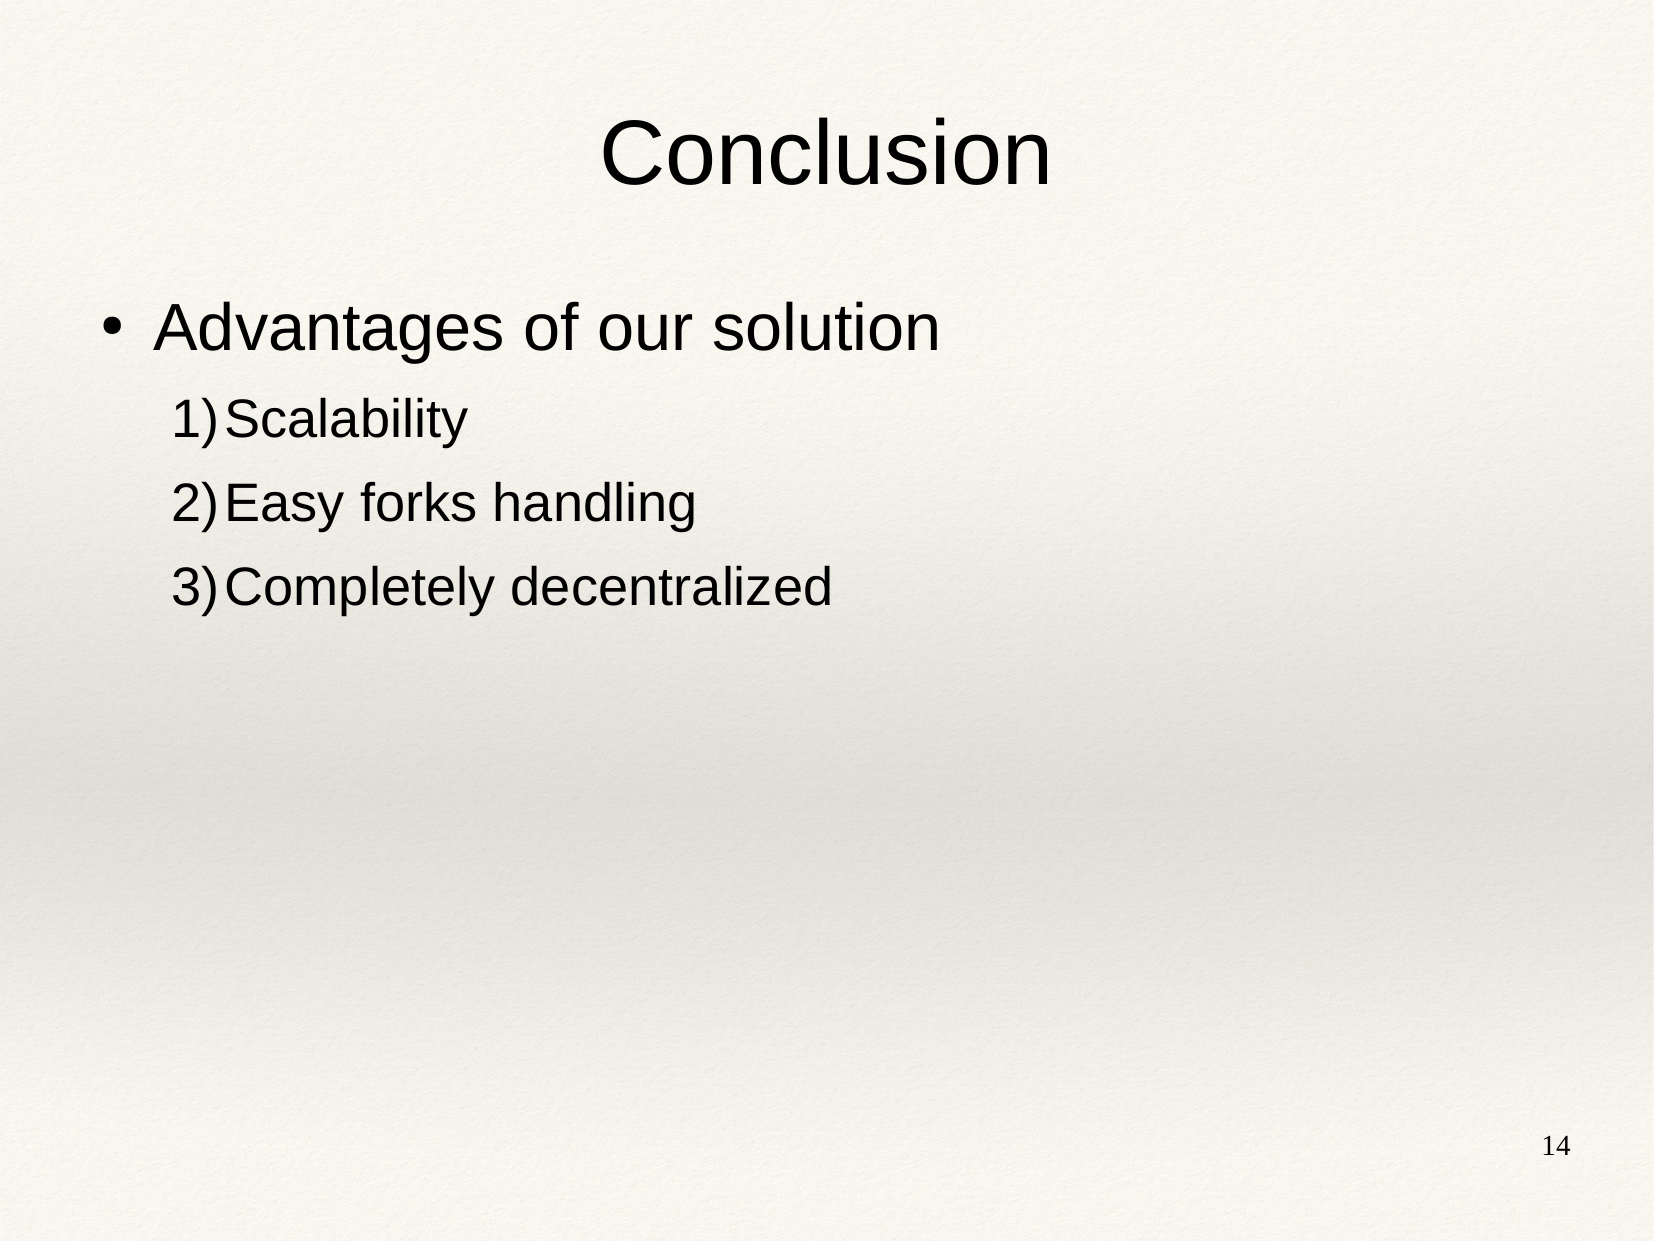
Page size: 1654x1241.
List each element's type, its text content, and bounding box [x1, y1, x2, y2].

picture [0, 0, 1654, 1241]
title Conclusion [82, 49, 1571, 257]
list Advantages of our solution Scalability Easy forks handling Completely decentralized [82, 290, 1571, 1010]
